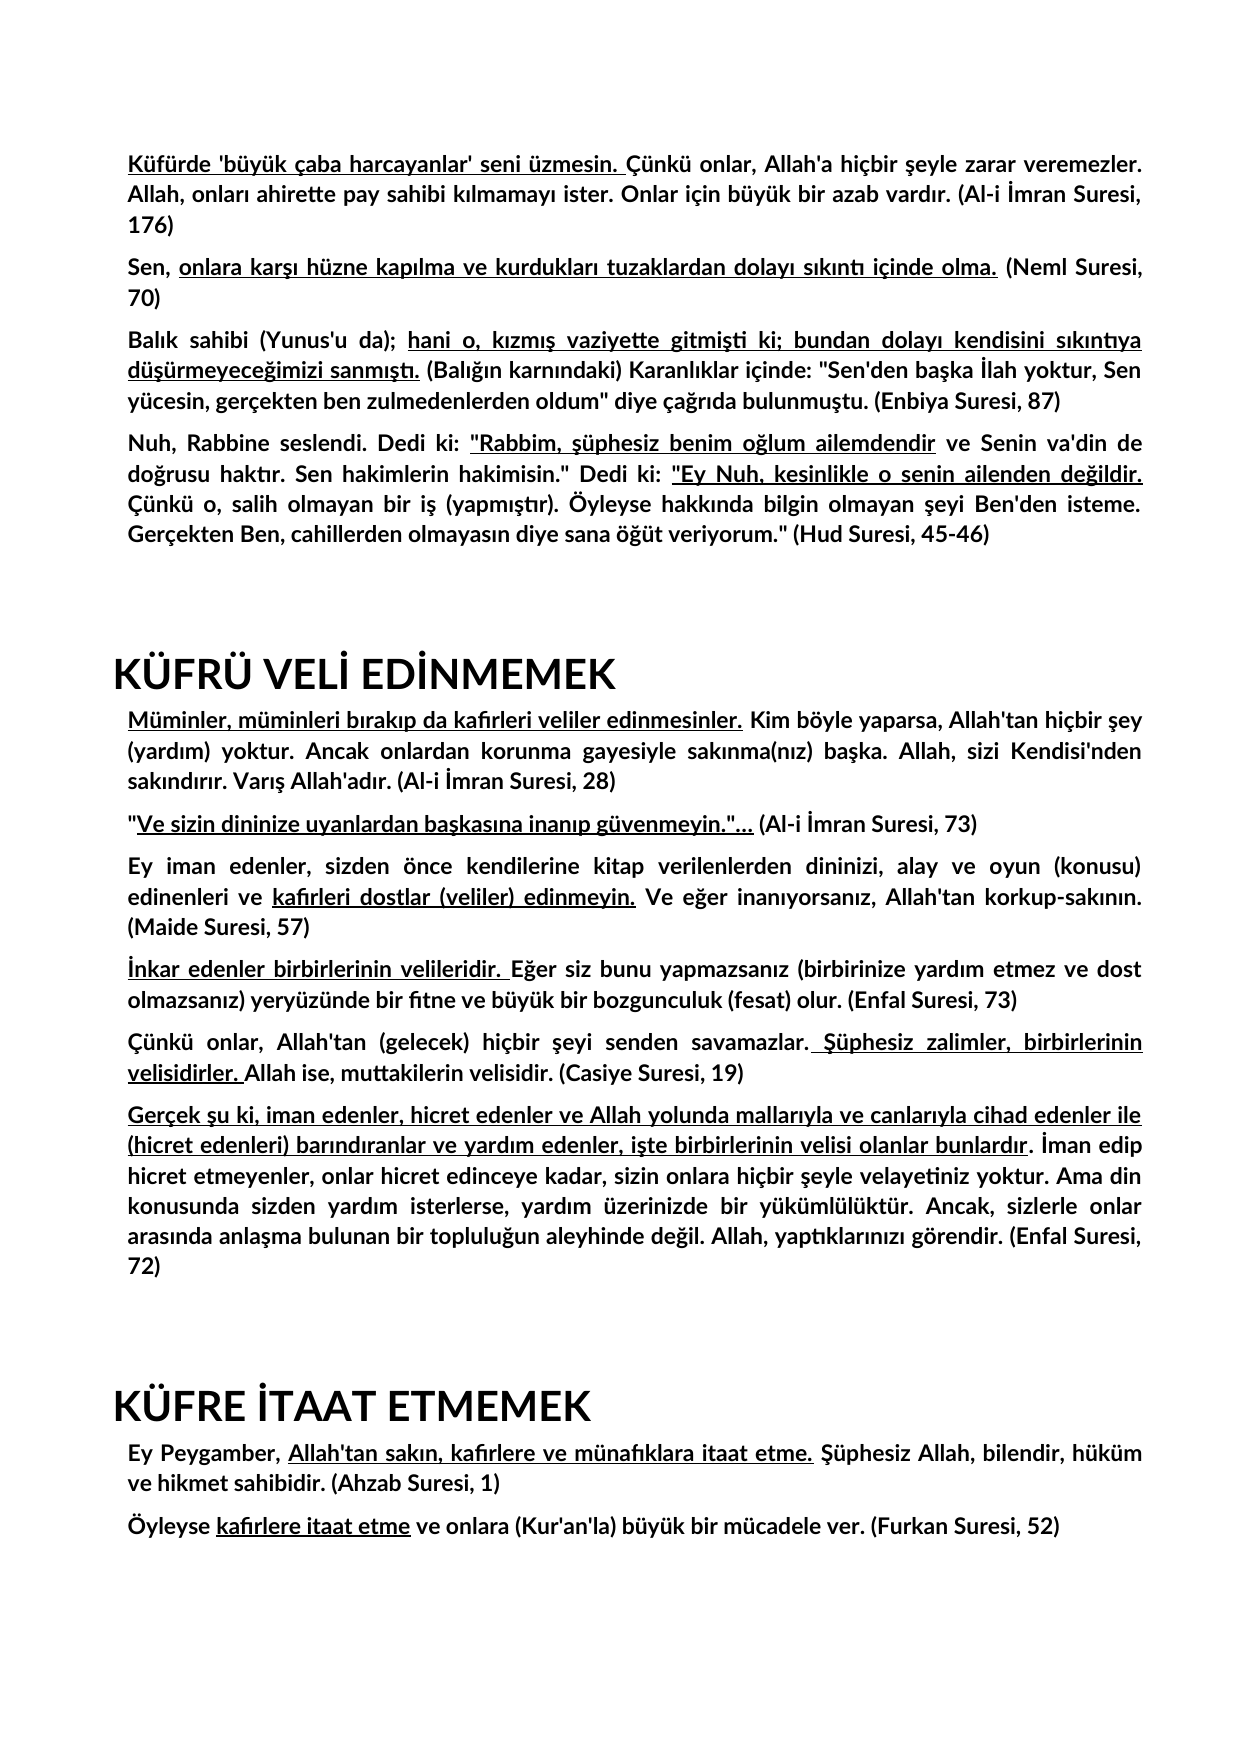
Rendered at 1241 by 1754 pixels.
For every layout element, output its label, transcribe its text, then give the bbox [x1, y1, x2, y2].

subtitle KÜFRÜ VELİ EDİNMEMEK [112, 648, 1165, 698]
text Gerçek şu ki, iman edenler, hicret edenler ve Allah yolunda mallarıyla ve canlarıyla cihad edenler ile (hicret edenleri) barındıranlar ve yardım edenler, işte birbirlerinin velisi olanlar bunlardır. İman edip hicret etmeyenler, onlar hicret edinceye kadar, sizin onlara hiçbir şeyle velayetiniz yoktur. Ama din konusunda sizden yardım isterlerse, yardım üzerinizde bir yükümlülüktür. Ancak, sizlerle onlar arasında anlaşma bulunan bir topluluğun aleyhinde değil. Allah, yaptıklarınızı görendir. (Enfal Suresi, 72) [127, 1101, 1143, 1279]
text Küfürde 'büyük çaba harcayanlar' seni üzmesin. Çünkü onlar, Allah'a hiçbir şeyle zarar veremezler. Allah, onları ahirette pay sahibi kılmamayı ister. Onlar için büyük bir azab vardır. (Al-i İmran Suresi, 176) [127, 150, 1143, 238]
text Nuh, Rabbine seslendi. Dedi ki: "Rabbim, şüphesiz benim oğlum ailemdendir ve Senin va'din de doğrusu haktır. Sen hakimlerin hakimisin." Dedi ki: "Ey Nuh, kesinlikle o senin ailenden değildir. Çünkü o, salih olmayan bir iş (yapmıştır). Öyleyse hakkında bilgin olmayan şeyi Ben'den isteme. Gerçekten Ben, cahillerden olmayasın diye sana öğüt veriyorum." (Hud Suresi, 45-46) [127, 429, 1143, 547]
text Ey Peygamber, Allah'tan sakın, kafirlere ve münafıklara itaat etme. Şüphesiz Allah, bilendir, hüküm ve hikmet sahibidir. (Ahzab Suresi, 1) [127, 1438, 1143, 1496]
text Balık sahibi (Yunus'u da); hani o, kızmış vaziyette gitmişti ki; bundan dolayı kendisini sıkıntıya düşürmeyeceğimizi sanmıştı. (Balığın karnındaki) Karanlıklar içinde: "Sen'den başka İlah yoktur, Sen yücesin, gerçekten ben zulmedenlerden oldum" diye çağrıda bulunmuştu. (Enbiya Suresi, 87) [127, 326, 1143, 414]
text "Ve sizin dininize uyanlardan başkasına inanıp güvenmeyin."… (Al-i İmran Suresi, 73) [127, 809, 1143, 837]
text İnkar edenler birbirlerinin velileridir. Eğer siz bunu yapmazsanız (birbirinize yardım etmez ve dost olmazsanız) yeryüzünde bir fitne ve büyük bir bozgunculuk (fesat) olur. (Enfal Suresi, 73) [127, 955, 1143, 1013]
text Öyleyse kafirlere itaat etme ve onlara (Kur'an'la) büyük bir mücadele ver. (Furkan Suresi, 52) [127, 1511, 1143, 1539]
text Sen, onlara karşı hüzne kapılma ve kurdukları tuzaklardan dolayı sıkıntı içinde olma. (Neml Suresi, 70) [127, 253, 1143, 311]
text Ey iman edenler, sizden önce kendilerine kitap verilenlerden dininizi, alay ve oyun (konusu) edinenleri ve kafirleri dostlar (veliler) edinmeyin. Ve eğer inanıyorsanız, Allah'tan korkup-sakının. (Maide Suresi, 57) [127, 852, 1143, 940]
text Çünkü onlar, Allah'tan (gelecek) hiçbir şeyi senden savamazlar. Şüphesiz zalimler, birbirlerinin velisidirler. Allah ise, muttakilerin velisidir. (Casiye Suresi, 19) [127, 1028, 1143, 1086]
text Müminler, müminleri bırakıp da kafirleri veliler edinmesinler. Kim böyle yaparsa, Allah'tan hiçbir şey (yardım) yoktur. Ancak onlardan korunma gayesiyle sakınma(nız) başka. Allah, sizi Kendisi'nden sakındırır. Varış Allah'adır. (Al-i İmran Suresi, 28) [127, 706, 1143, 794]
subtitle KÜFRE İTAAT ETMEMEK [112, 1380, 1165, 1430]
